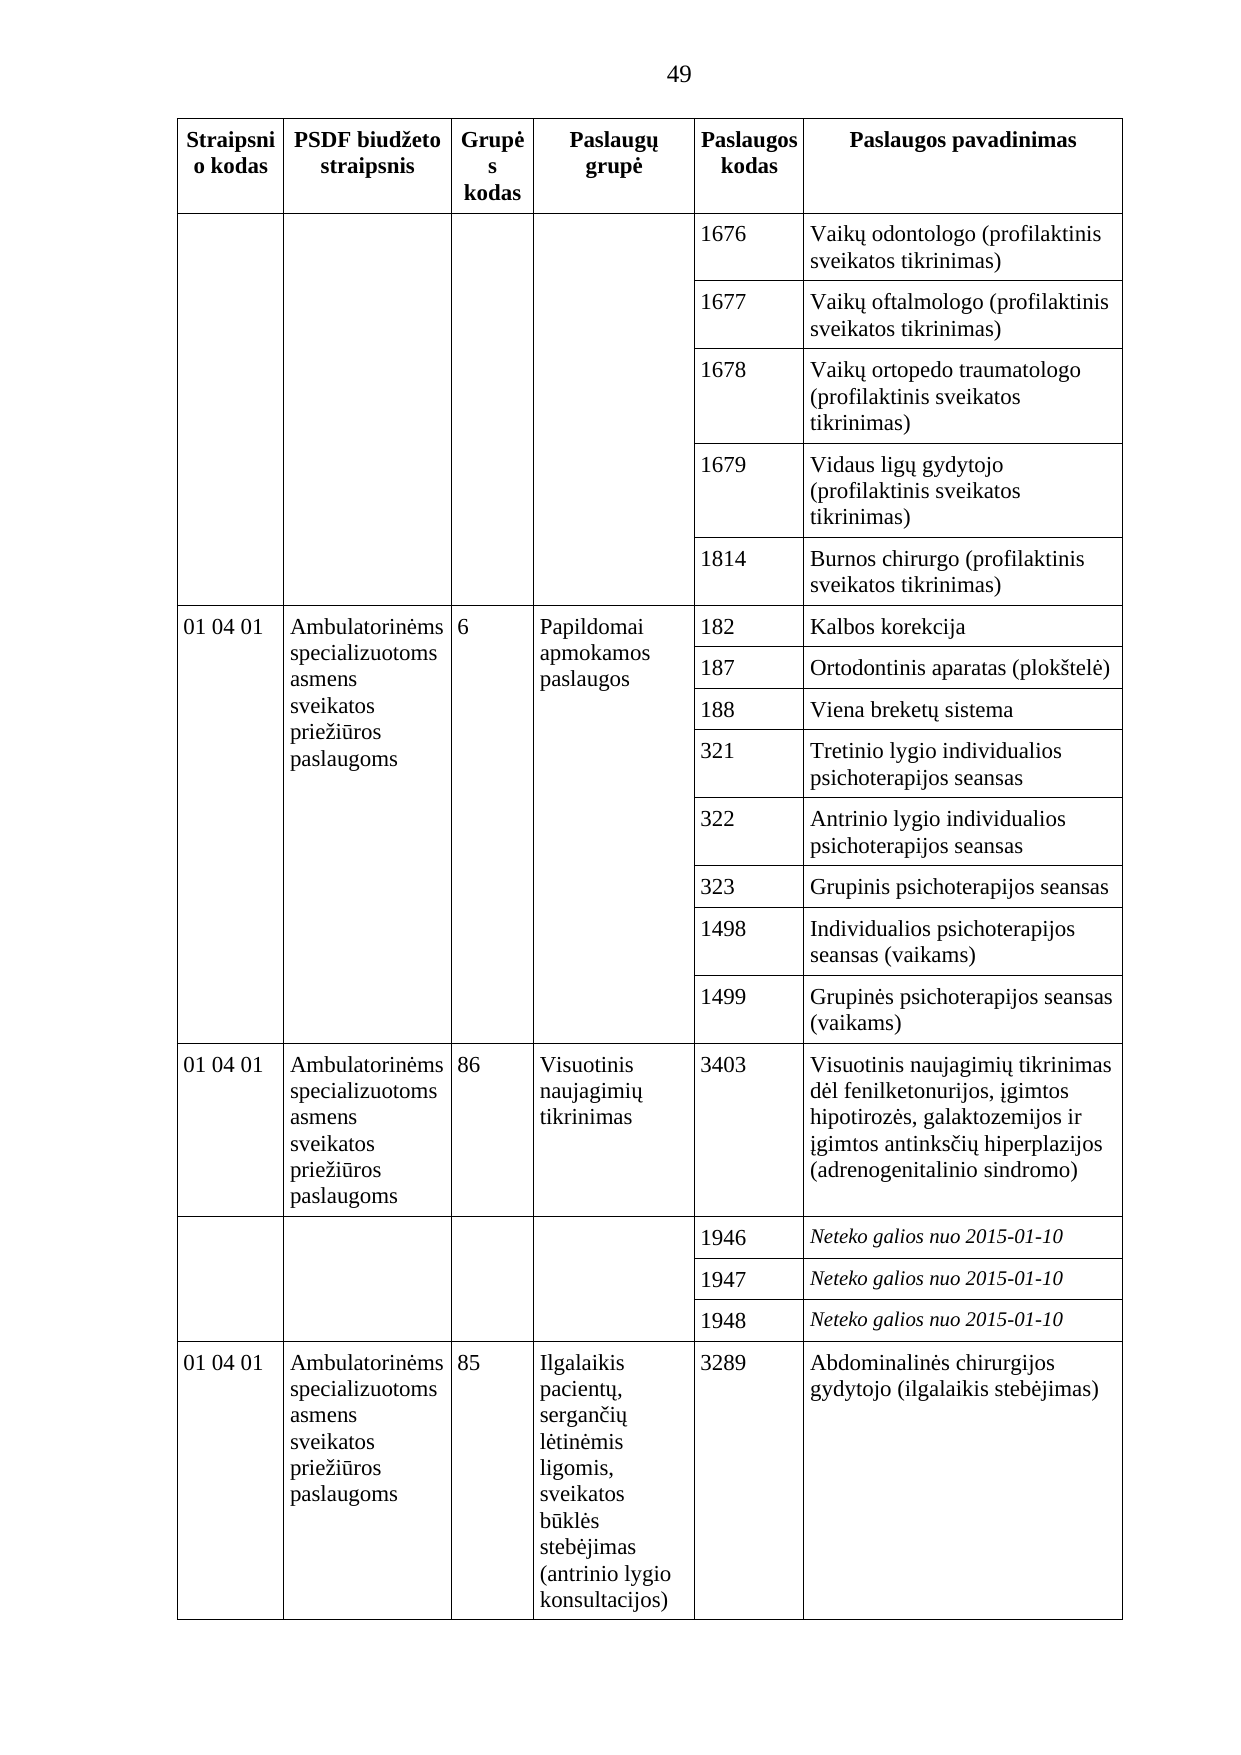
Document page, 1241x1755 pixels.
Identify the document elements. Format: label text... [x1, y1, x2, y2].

table_cell [178, 280, 283, 348]
table_cell 188 [695, 689, 803, 729]
table_cell [534, 443, 694, 537]
table_cell 1678 [695, 349, 803, 442]
table_cell [452, 729, 533, 797]
table_cell 01 04 01 [178, 1044, 283, 1216]
table_cell [534, 214, 694, 280]
table_cell 85 [452, 1342, 533, 1619]
table_cell [178, 1217, 283, 1257]
table_cell [284, 1217, 451, 1299]
table_cell 3289 [695, 1342, 803, 1619]
table_cell [178, 688, 283, 729]
table_cell [178, 729, 283, 797]
table_cell Vidaus ligų gydytojo (profilaktinis sveikatos tikrinimas) [804, 444, 1122, 537]
table_cell Antrinio lygio individualios psichoterapijos seansas [804, 798, 1122, 865]
table_cell [284, 865, 451, 907]
table_cell [534, 537, 694, 605]
table_header Paslaugos pavadinimas [804, 119, 1122, 212]
table_cell Neteko galios nuo 2015-01-10 [804, 1259, 1122, 1299]
table_cell 6 [452, 606, 533, 646]
table_cell [534, 1299, 694, 1341]
table_cell [178, 975, 283, 1043]
table_cell Abdominalinės chirurgijos gydytojo (ilgalaikis stebėjimas) [804, 1342, 1122, 1619]
table_cell Vaikų odontologo (profilaktinis sveikatos tikrinimas) [804, 214, 1122, 280]
table_cell [452, 443, 533, 537]
table_cell Individualios psichoterapijos seansas (vaikams) [804, 908, 1122, 975]
table_cell 01 04 01 [178, 1342, 283, 1619]
table_cell 1948 [695, 1300, 803, 1341]
table_header Paslaugų grupė [534, 119, 694, 212]
table_cell [284, 443, 451, 537]
table_cell [284, 797, 451, 865]
table_cell [178, 443, 283, 537]
table_cell 86 [452, 1044, 533, 1216]
table_cell [284, 348, 451, 442]
table_cell Burnos chirurgo (profilaktinis sveikatos tikrinimas) [804, 538, 1122, 605]
table_cell Ambulatorinėms specializuotoms asmens sveikatos priežiūros paslaugoms [284, 1342, 451, 1619]
table_cell 1946 [695, 1217, 803, 1257]
table_cell 1679 [695, 444, 803, 537]
table_cell Grupinis psichoterapijos seansas [804, 866, 1122, 907]
table_cell [452, 797, 533, 865]
table_cell [452, 348, 533, 442]
table_cell [452, 688, 533, 729]
table_cell [534, 1258, 694, 1299]
table_cell 1814 [695, 538, 803, 605]
table_cell [534, 975, 694, 1043]
table_cell Ambulatorinėms specializuotoms asmens sveikatos priežiūros paslaugoms [284, 606, 451, 797]
table_cell Kalbos korekcija [804, 606, 1122, 646]
table_cell Ortodontinis aparatas (plokštelė) [804, 647, 1122, 688]
table_cell Papildomai apmokamos paslaugos [534, 606, 694, 797]
table_cell Ambulatorinėms specializuotoms asmens sveikatos priežiūros paslaugoms [284, 1044, 451, 1216]
table_cell [534, 280, 694, 348]
table_cell Vaikų ortopedo traumatologo (profilaktinis sveikatos tikrinimas) [804, 349, 1122, 442]
table_cell Ilgalaikis pacientų, sergančių lėtinėmis ligomis, sveikatos būklės stebėjimas (antrinio lygio konsultacijos) [534, 1342, 694, 1619]
table_cell [178, 537, 283, 605]
table_cell [178, 907, 283, 975]
table_cell [284, 537, 451, 605]
table_cell 321 [695, 730, 803, 797]
table_cell Tretinio lygio individualios psichoterapijos seansas [804, 730, 1122, 797]
table_cell [284, 214, 451, 280]
table_cell [534, 1217, 694, 1257]
table_cell [452, 214, 533, 280]
table_header Paslaugos kodas [695, 119, 803, 212]
table_cell [178, 1258, 283, 1299]
table_cell 182 [695, 606, 803, 646]
table_cell [452, 1217, 533, 1257]
table_cell [178, 646, 283, 688]
table_cell [452, 280, 533, 348]
table_cell 1499 [695, 976, 803, 1043]
table_cell 1947 [695, 1259, 803, 1299]
table_cell [534, 865, 694, 907]
table_cell [452, 646, 533, 688]
table_cell [178, 1299, 283, 1341]
table_cell [284, 907, 451, 975]
table_cell 01 04 01 [178, 606, 283, 646]
table_cell Viena breketų sistema [804, 689, 1122, 729]
table_cell Grupinės psichoterapijos seansas (vaikams) [804, 976, 1122, 1043]
table_cell [452, 865, 533, 907]
table_cell [178, 214, 283, 280]
table_header Straipsnio kodas [178, 119, 283, 212]
table_cell 1676 [695, 214, 803, 280]
table_cell [178, 865, 283, 907]
table_cell [534, 907, 694, 975]
table_cell 187 [695, 647, 803, 688]
table_cell Visuotinis naujagimių tikrinimas [534, 1044, 694, 1216]
table_cell 323 [695, 866, 803, 907]
table_cell [452, 907, 533, 975]
table_cell Vaikų oftalmologo (profilaktinis sveikatos tikrinimas) [804, 281, 1122, 348]
table_cell [284, 1299, 451, 1341]
table_cell 1677 [695, 281, 803, 348]
table_header PSDF biudžeto straipsnis [284, 119, 451, 212]
table_cell [452, 537, 533, 605]
table_cell [452, 975, 533, 1043]
table_cell [452, 1299, 533, 1341]
table_cell 1498 [695, 908, 803, 975]
table_cell [284, 280, 451, 348]
table_cell 3403 [695, 1044, 803, 1216]
table_cell Neteko galios nuo 2015-01-10 [804, 1217, 1122, 1257]
table_header Grupės kodas [452, 119, 533, 212]
table_cell 322 [695, 798, 803, 865]
table_cell [178, 348, 283, 442]
table_cell [452, 1258, 533, 1299]
table_cell [178, 797, 283, 865]
table_cell Visuotinis naujagimių tikrinimas dėl fenilketonurijos, įgimtos hipotirozės, galaktozemijos ir įgimtos antinksčių hiperplazijos (adrenogenitalinio sindromo) [804, 1044, 1122, 1216]
table_cell Neteko galios nuo 2015-01-10 [804, 1300, 1122, 1341]
table_cell [534, 797, 694, 865]
table_cell [534, 348, 694, 442]
table_cell [284, 975, 451, 1043]
